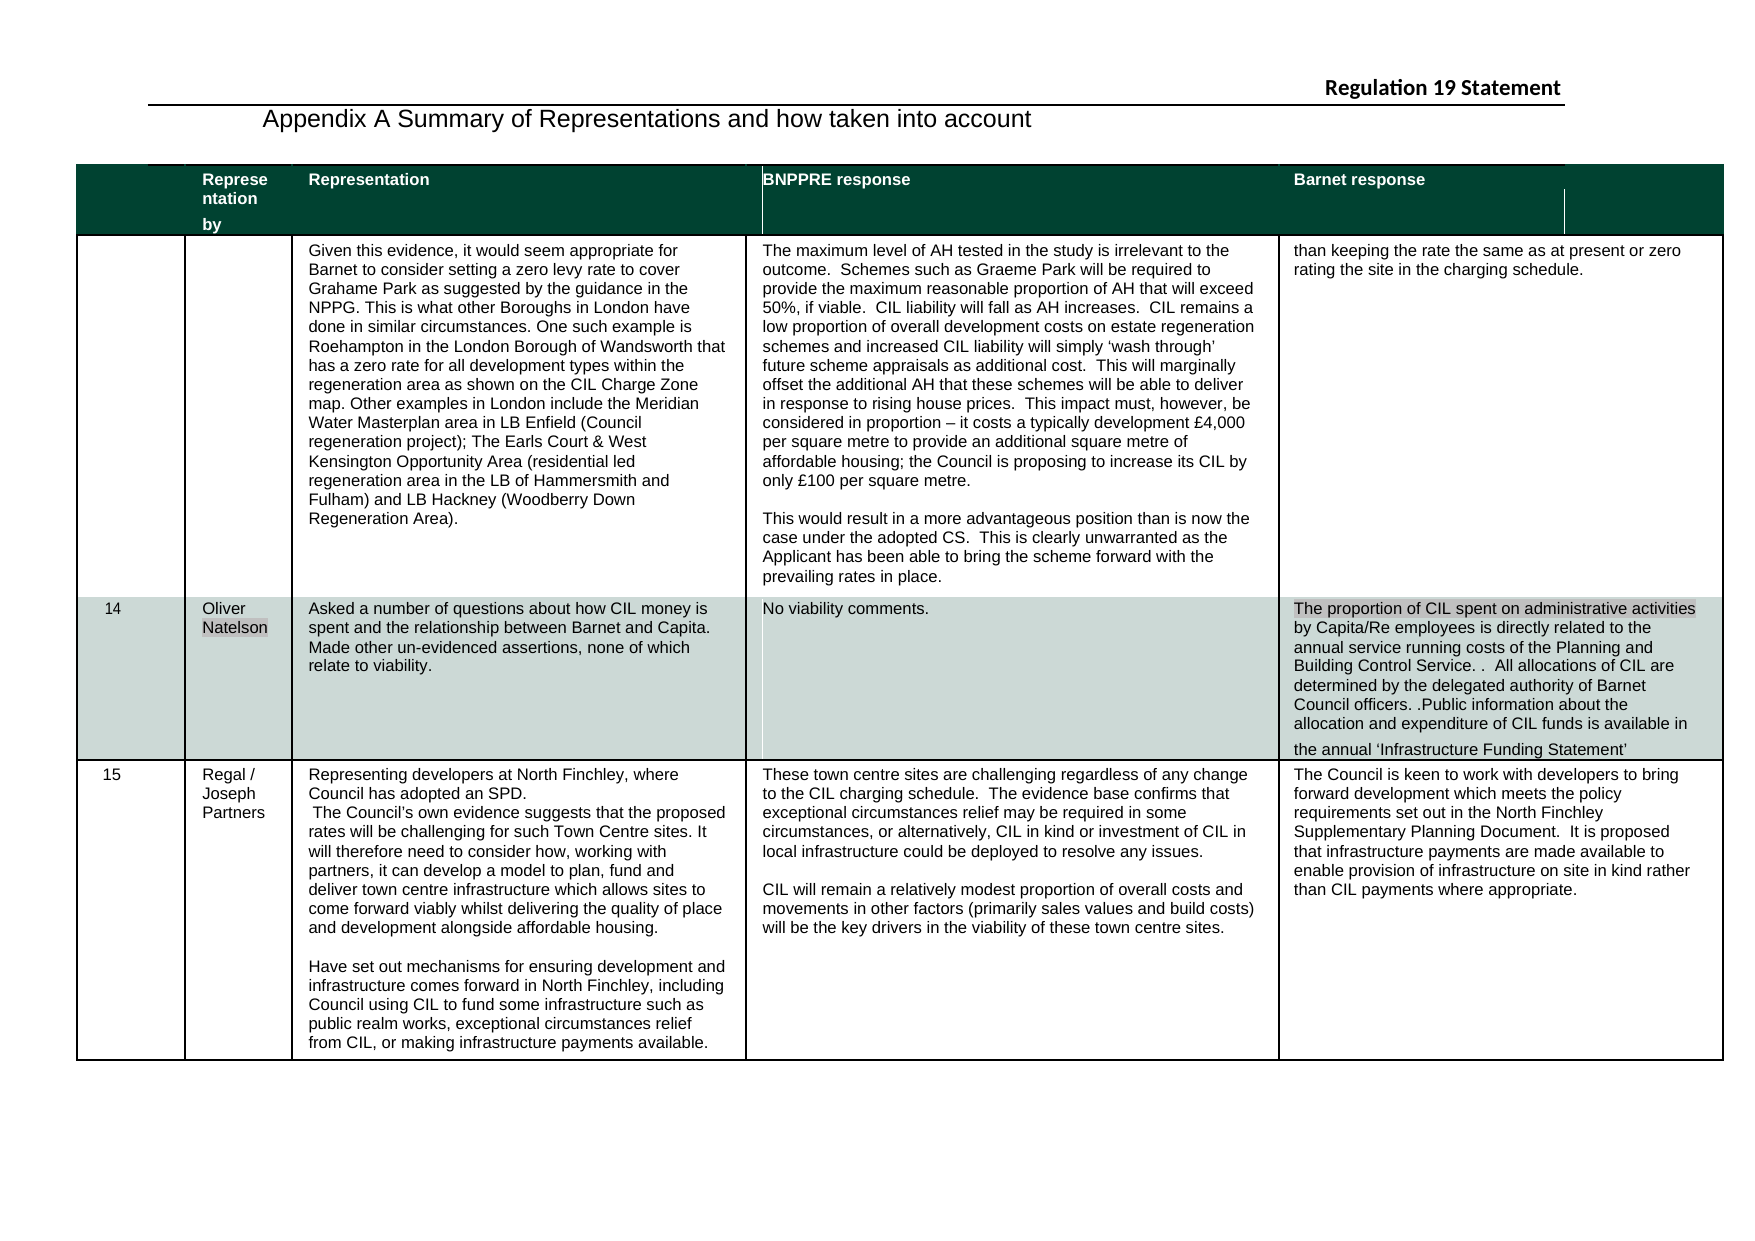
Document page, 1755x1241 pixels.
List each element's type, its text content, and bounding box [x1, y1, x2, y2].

table_cell [148, 761, 184, 784]
table_cell [148, 1033, 184, 1052]
table_cell [78, 823, 94, 841]
table_cell [94, 189, 148, 208]
table_cell [273, 714, 291, 733]
table_cell [308, 1053, 727, 1059]
table_cell [148, 733, 184, 759]
table_header [746, 73, 762, 101]
table_cell [1280, 618, 1294, 637]
table_cell [1258, 528, 1278, 547]
table_cell Joseph [186, 784, 291, 803]
table_cell [1565, 918, 1702, 937]
table_cell [293, 938, 308, 976]
table_cell [273, 918, 291, 937]
table_cell [94, 714, 148, 733]
table_cell Asked a number of questions about how CIL money is [308, 599, 727, 618]
table_cell will be the key drivers in the viability of these town centre sites. [763, 918, 1258, 937]
table_cell [1280, 599, 1294, 618]
table_cell [747, 189, 762, 208]
table_cell [293, 236, 308, 260]
table_cell [1258, 298, 1278, 317]
table_cell [186, 189, 202, 208]
table_cell [1702, 317, 1722, 336]
table_cell [202, 413, 273, 432]
table_cell [1279, 106, 1294, 133]
table_cell This would result in a more advantageous position than is now the [763, 509, 1258, 528]
table_cell [1565, 566, 1702, 586]
table_cell [747, 528, 762, 547]
table_cell by [202, 208, 273, 234]
table_cell [186, 1033, 202, 1052]
table_cell [273, 995, 291, 1014]
table_cell [747, 784, 762, 803]
table_cell [1280, 938, 1294, 976]
table_cell [148, 880, 184, 899]
table_cell [1280, 995, 1294, 1014]
table_cell [1258, 899, 1278, 918]
table_cell [763, 490, 1258, 509]
table_cell [1280, 236, 1294, 260]
table_cell [1280, 547, 1294, 566]
table_cell [1294, 189, 1564, 208]
table_cell [78, 394, 94, 413]
table_cell [273, 1053, 291, 1059]
table_cell [148, 695, 184, 714]
table_header [727, 73, 746, 101]
table_cell [1294, 547, 1564, 566]
table_cell Given this evidence, it would seem appropriate for [308, 236, 745, 260]
table_cell [1258, 260, 1278, 279]
table_cell [1702, 528, 1722, 547]
table_cell [78, 733, 94, 759]
table_cell [1565, 134, 1702, 164]
table_cell circumstances, or alternatively, CIL in kind or investment of CIL in [763, 823, 1258, 841]
table_cell [1280, 880, 1294, 899]
table_cell [1280, 336, 1294, 356]
table_cell [293, 823, 308, 841]
table_cell [747, 976, 762, 995]
table_cell [293, 618, 308, 637]
table_cell [186, 841, 202, 861]
table_cell [1702, 976, 1722, 995]
table_cell [202, 938, 273, 976]
table_cell [148, 566, 184, 586]
table_cell [763, 695, 1258, 714]
table_cell Kensington Opportunity Area (residential led [308, 451, 745, 471]
table_cell [308, 547, 727, 566]
table_cell case under the adopted CS. This is clearly unwarranted as the [763, 528, 1258, 547]
table_cell [78, 336, 94, 356]
table_cell [148, 336, 184, 356]
table_cell [1258, 803, 1278, 822]
table_cell [1280, 733, 1294, 759]
table_cell [747, 336, 762, 356]
table_cell [148, 413, 184, 432]
table_cell [148, 189, 184, 208]
table_cell [202, 298, 273, 317]
table_cell [747, 733, 762, 759]
table_cell [186, 880, 202, 899]
table_cell [1280, 918, 1294, 937]
table_cell [202, 471, 273, 490]
table_cell [1565, 189, 1702, 208]
table_cell [293, 599, 308, 618]
table_cell [727, 1053, 745, 1059]
table_cell [186, 236, 202, 260]
table_cell public realm works, exceptional circumstances relief [308, 1014, 745, 1033]
table_cell [308, 208, 727, 234]
table_cell [202, 676, 273, 695]
table_cell [186, 637, 202, 657]
table_cell [1280, 637, 1294, 657]
table_cell [293, 733, 308, 759]
table_cell the annual ‘Infrastructure Funding Statement’ [1294, 733, 1702, 759]
table_cell [1280, 471, 1294, 490]
table_cell [78, 490, 94, 509]
table_cell in response to rising house prices. This impact must, however, be [763, 394, 1258, 413]
table_cell [747, 599, 762, 618]
table_cell prevailing rates in place. [763, 566, 1258, 586]
table_cell [1280, 676, 1294, 695]
table_cell outcome. Schemes such as Graeme Park will be required to [763, 260, 1258, 279]
table_cell [94, 637, 148, 657]
table_cell [78, 451, 94, 471]
table_cell [1294, 995, 1564, 1014]
table_cell [273, 528, 291, 547]
table_cell [77, 104, 94, 133]
table_header Regulation 19 Statement [1294, 73, 1723, 101]
table_cell [273, 413, 291, 432]
table_cell [202, 134, 273, 164]
table_cell [185, 106, 202, 133]
table_cell rating the site in the charging schedule. [1294, 260, 1722, 279]
table_cell 50%, if viable. CIL liability will fall as AH increases. CIL remains a [763, 298, 1258, 317]
table_cell Applicant has been able to bring the scheme forward with the [763, 547, 1258, 566]
table_cell [1702, 394, 1722, 413]
table_cell [293, 317, 308, 336]
table_cell [1280, 509, 1294, 528]
table_cell [1258, 733, 1278, 759]
table_cell [78, 586, 148, 597]
table_cell [1258, 1033, 1278, 1052]
table_cell [78, 566, 94, 586]
table_cell Barnet response [1294, 164, 1702, 189]
table_cell [1565, 1033, 1702, 1052]
table_cell [747, 618, 762, 637]
table_cell [1565, 208, 1702, 234]
table_cell [186, 279, 202, 298]
table_cell [1294, 490, 1564, 509]
table_cell Supplementary Planning Document. It is proposed [1294, 823, 1722, 841]
table_cell [1258, 676, 1278, 695]
table_cell [78, 189, 94, 208]
table_cell [273, 657, 291, 676]
table_cell [1565, 104, 1702, 133]
table_cell [186, 676, 202, 695]
table_cell [202, 637, 273, 657]
table_cell [94, 451, 148, 471]
table_cell [1565, 451, 1702, 471]
table_cell offset the additional AH that these schemes will be able to deliver [763, 375, 1258, 394]
table_cell [1258, 586, 1278, 597]
table_cell [747, 899, 762, 918]
table_cell [148, 1053, 184, 1059]
table_cell [1702, 356, 1722, 375]
table_cell [1702, 995, 1722, 1014]
table_cell [202, 356, 273, 375]
table_cell [78, 1053, 94, 1059]
table_cell [293, 657, 308, 676]
table_cell [747, 823, 762, 841]
table_cell [1294, 451, 1564, 471]
table_cell [1702, 938, 1722, 976]
table_cell [1258, 490, 1278, 509]
table_cell schemes and increased CIL liability will simply ‘wash through’ [763, 336, 1258, 356]
table_cell [293, 841, 308, 861]
table_cell [148, 490, 184, 509]
table_cell [1294, 566, 1564, 586]
table_cell [293, 336, 308, 356]
table_cell [293, 208, 308, 234]
table_cell [1294, 1053, 1564, 1059]
table_cell [293, 394, 308, 413]
table_cell [1702, 695, 1722, 714]
table_cell [1258, 189, 1278, 208]
table_cell [273, 451, 291, 471]
table_cell [763, 676, 1258, 695]
table_cell [293, 413, 308, 432]
table_cell has a zero rate for all development types within the [308, 356, 745, 375]
table_cell [148, 451, 184, 471]
table_cell [78, 657, 94, 676]
table_cell [94, 899, 148, 918]
table_cell [1702, 490, 1722, 509]
table_cell [308, 676, 727, 695]
table_cell [1702, 599, 1722, 618]
table_cell Building Control Service. . All allocations of CIL are [1294, 657, 1702, 676]
table_cell [94, 918, 148, 937]
table_cell [1280, 166, 1294, 189]
table_cell [148, 106, 185, 133]
table_cell [727, 637, 745, 657]
table_cell [273, 336, 291, 356]
table_cell [273, 676, 291, 695]
table_cell than CIL payments where appropriate. [1294, 880, 1722, 899]
table_cell [293, 695, 308, 714]
table_cell [148, 676, 184, 695]
table_cell [94, 317, 148, 336]
table_cell future scheme appraisals as additional cost. This will marginally [763, 356, 1258, 375]
table_cell [293, 298, 308, 317]
table_cell Water Masterplan area in LB Enfield (Council [308, 413, 745, 432]
table_cell by Capita/Re employees is directly related to the [1294, 618, 1702, 637]
table_cell [1280, 317, 1294, 336]
table_cell [186, 375, 202, 394]
table_cell [94, 432, 148, 451]
table_cell [94, 490, 148, 509]
table_cell Represe [202, 166, 273, 189]
table_cell [1294, 317, 1564, 336]
table_cell [78, 976, 94, 995]
table_cell [202, 861, 273, 880]
table_cell [78, 714, 94, 733]
table_cell [747, 803, 762, 822]
table_cell [1702, 208, 1722, 234]
table_cell [273, 279, 291, 298]
table_cell [1280, 861, 1294, 880]
table_cell infrastructure comes forward in North Finchley, including [308, 976, 745, 995]
table_cell [1258, 761, 1278, 784]
table_cell [727, 528, 745, 547]
table_cell [78, 164, 94, 189]
table_cell relate to viability. [308, 657, 727, 676]
table_cell [94, 841, 148, 861]
table_cell [293, 918, 308, 937]
table_cell [78, 547, 94, 566]
table_cell [747, 208, 762, 234]
table_cell [94, 413, 148, 432]
table_cell [202, 1014, 273, 1033]
table_cell [202, 899, 273, 918]
table_cell [78, 1014, 94, 1033]
table_cell [186, 733, 202, 759]
table_cell [1280, 823, 1294, 841]
table_cell [202, 695, 273, 714]
table_cell from CIL, or making infrastructure payments available. [308, 1033, 745, 1052]
table_cell [747, 236, 762, 260]
table_cell [148, 260, 184, 279]
table_cell [1565, 976, 1702, 995]
table_cell [94, 1053, 148, 1059]
table_cell [727, 733, 745, 759]
table_cell rates will be challenging for such Town Centre sites. It [308, 823, 745, 841]
table_cell [763, 618, 1258, 637]
table_cell [1294, 1033, 1564, 1052]
table_cell [94, 528, 148, 547]
table_cell [727, 166, 745, 189]
table_cell [293, 861, 308, 880]
table_cell [747, 761, 762, 784]
table_cell Council has adopted an SPD. [308, 784, 745, 803]
table_cell [1280, 279, 1294, 298]
table_cell [747, 566, 762, 586]
table_cell [78, 509, 94, 528]
table_cell [148, 547, 184, 566]
table_cell considered in proportion – it costs a typically development £4,000 [763, 413, 1258, 432]
table_cell [148, 586, 184, 597]
table_cell [273, 1033, 291, 1052]
table_cell [293, 995, 308, 1014]
table_cell [763, 1033, 1258, 1052]
table_cell [1280, 586, 1294, 597]
table_cell The Council is keen to work with developers to bring [1294, 761, 1722, 784]
table_cell [202, 823, 273, 841]
table_cell [1280, 375, 1294, 394]
table_cell [78, 317, 94, 336]
table_cell [202, 566, 273, 586]
table_cell [273, 189, 291, 208]
table_cell [1294, 528, 1564, 547]
table_cell [148, 471, 184, 490]
table_cell [1294, 134, 1564, 164]
table_cell [78, 375, 94, 394]
table_cell [94, 657, 148, 676]
table_cell [1280, 899, 1294, 918]
table_cell [747, 490, 762, 509]
table_cell [273, 394, 291, 413]
table_cell [186, 509, 202, 528]
table_cell Council using CIL to fund some infrastructure such as [308, 995, 745, 1014]
table_cell [202, 1033, 273, 1052]
table_cell [1258, 166, 1278, 189]
table_cell [273, 637, 291, 657]
table_cell [1294, 918, 1564, 937]
table_cell Barnet to consider setting a zero levy rate to cover [308, 260, 745, 279]
table_cell [1258, 695, 1278, 714]
table_cell Regeneration Area). [308, 509, 745, 528]
table_cell ntation [202, 189, 273, 208]
table_cell [763, 733, 1258, 759]
table_cell [727, 714, 745, 733]
table_cell [1258, 841, 1278, 861]
table_cell [763, 714, 1258, 733]
table_cell [94, 995, 148, 1014]
table_cell [273, 899, 291, 918]
table_cell [1702, 336, 1722, 356]
table_cell [202, 528, 273, 547]
table_cell movements in other factors (primarily sales values and build costs) [763, 899, 1258, 918]
table_cell [186, 317, 202, 336]
table_cell [273, 841, 291, 861]
table_cell [94, 208, 148, 234]
table_cell [148, 432, 184, 451]
table_cell [1258, 336, 1278, 356]
table_cell [747, 298, 762, 317]
table_cell [1702, 451, 1722, 471]
table_cell [1280, 413, 1294, 432]
table_cell [273, 861, 291, 880]
table_cell [78, 471, 94, 490]
table_cell [273, 471, 291, 490]
table_cell [202, 394, 273, 413]
table_cell [293, 547, 308, 566]
table_cell [1258, 599, 1278, 618]
table_cell [1702, 1053, 1722, 1059]
table_cell [727, 566, 745, 586]
table_cell [202, 1053, 273, 1059]
table_cell [1280, 803, 1294, 822]
table_cell [94, 164, 148, 189]
table_cell [186, 657, 202, 676]
table_cell [273, 1014, 291, 1033]
table_cell The proportion of CIL spent on administrative activities [1294, 599, 1702, 618]
table_cell [1280, 298, 1294, 317]
table_cell [78, 784, 94, 803]
table_cell [293, 490, 308, 509]
table_cell [94, 260, 148, 279]
table_cell [763, 657, 1258, 676]
table_cell [1294, 356, 1564, 375]
table_cell [1294, 279, 1564, 298]
table_cell [1258, 356, 1278, 375]
table_cell [293, 471, 308, 490]
table_cell [186, 356, 202, 375]
table_cell [202, 657, 273, 676]
table_cell [293, 880, 308, 899]
table_cell regeneration area in the LB of Hammersmith and [308, 471, 745, 490]
table_cell [1702, 547, 1722, 566]
table_cell [202, 733, 273, 759]
table_cell [293, 451, 308, 471]
table_cell [78, 995, 94, 1014]
table_cell [148, 375, 184, 394]
table_cell [293, 279, 308, 298]
table_cell [1258, 637, 1278, 657]
table_cell [1294, 899, 1564, 918]
table_cell [148, 599, 184, 618]
table_cell [78, 356, 94, 375]
table_cell 15 [78, 761, 148, 784]
table_cell [273, 298, 291, 317]
table_cell Representing developers at North Finchley, where [308, 761, 745, 784]
table_cell [1280, 841, 1294, 861]
table_cell [1565, 471, 1702, 490]
table_cell [747, 356, 762, 375]
table_cell [293, 166, 308, 189]
table_cell [78, 618, 94, 637]
table_cell [78, 676, 94, 695]
table_cell [1565, 356, 1702, 375]
table_cell [186, 695, 202, 714]
table_cell [1702, 134, 1723, 164]
table_cell [1258, 236, 1278, 260]
table_cell [186, 1014, 202, 1033]
table_cell Made other un-evidenced assertions, none of which [308, 637, 727, 657]
table_cell requirements set out in the North Finchley [1294, 803, 1722, 822]
table_cell [186, 432, 202, 451]
table_cell affordable housing; the Council is proposing to increase its CIL by [763, 451, 1258, 471]
table_cell determined by the delegated authority of Barnet [1294, 676, 1702, 695]
table_cell [148, 899, 184, 918]
table_cell [1258, 861, 1278, 880]
table_cell [186, 547, 202, 566]
table_cell [273, 938, 291, 976]
table_cell [1258, 375, 1278, 394]
table_cell [1294, 976, 1564, 995]
table_cell [293, 528, 308, 547]
table_cell [1294, 432, 1564, 451]
table_cell [1258, 618, 1278, 637]
table_cell [1565, 938, 1702, 976]
table_cell [186, 566, 202, 586]
table_cell [78, 899, 94, 918]
table_cell [308, 586, 745, 597]
table_cell [94, 104, 148, 133]
table_cell Regal / [186, 761, 291, 784]
table_cell [148, 637, 184, 657]
table_cell partners, it can develop a model to plan, fund and [308, 861, 745, 880]
table_cell [727, 618, 745, 637]
table_cell [747, 586, 762, 597]
table_cell The Council’s own evidence suggests that the proposed [308, 803, 745, 822]
table_cell come forward viably whilst delivering the quality of place [308, 899, 745, 918]
table_cell [292, 134, 308, 164]
table_cell [273, 566, 291, 586]
table_cell [148, 528, 184, 547]
table_cell [1702, 899, 1722, 918]
table_cell [293, 676, 308, 695]
table_cell [148, 918, 184, 937]
table_cell [1565, 547, 1702, 566]
table_cell [148, 394, 184, 413]
table_cell [747, 547, 762, 566]
table_cell [293, 586, 308, 597]
table_cell [747, 471, 762, 490]
table_cell [148, 657, 184, 676]
table_cell [186, 586, 291, 597]
table_cell [747, 995, 762, 1014]
table_cell [94, 784, 148, 803]
table_cell [148, 317, 184, 336]
table_cell [308, 714, 727, 733]
table_cell [78, 1033, 94, 1052]
table_cell [186, 1053, 202, 1059]
table_cell [1702, 676, 1722, 695]
table_cell [763, 1053, 1258, 1059]
table_cell [763, 189, 1258, 208]
table_cell [308, 528, 727, 547]
table_cell [293, 375, 308, 394]
table_cell [1565, 490, 1702, 509]
table_cell [186, 471, 202, 490]
table_cell [1280, 451, 1294, 471]
table_cell [273, 976, 291, 995]
table_cell [202, 336, 273, 356]
table_cell [78, 432, 94, 451]
table_cell [78, 236, 94, 260]
table_cell Grahame Park as suggested by the guidance in the [308, 279, 745, 298]
table_cell [1565, 509, 1702, 528]
table_cell [1565, 413, 1702, 432]
table_cell that infrastructure payments are made available to [1294, 841, 1722, 861]
table_cell [1565, 1014, 1702, 1033]
table_cell [186, 861, 202, 880]
table_cell [1280, 1053, 1294, 1059]
table_cell [148, 1014, 184, 1033]
table_cell [202, 236, 273, 260]
table_cell [1294, 413, 1564, 432]
table_cell [747, 938, 762, 976]
table_cell [94, 375, 148, 394]
table_cell [273, 166, 291, 189]
table_header [308, 73, 727, 101]
table_cell CIL will remain a relatively modest proportion of overall costs and [763, 880, 1258, 899]
table_cell NPPG. This is what other Boroughs in London have [308, 298, 745, 317]
table_cell [78, 841, 94, 861]
table_cell [94, 298, 148, 317]
table_cell [1258, 471, 1278, 490]
table_cell [1702, 189, 1722, 208]
table_cell [308, 134, 727, 164]
table_cell allocation and expenditure of CIL funds is available in [1294, 714, 1702, 733]
table_cell [747, 1014, 762, 1033]
table_cell [186, 899, 202, 918]
table_cell [1294, 586, 1722, 597]
table_cell [186, 714, 202, 733]
table_cell [202, 995, 273, 1014]
table_cell [78, 279, 94, 298]
table_cell [1279, 134, 1294, 164]
table_cell [94, 733, 148, 759]
table_cell [727, 208, 745, 234]
table_cell provide the maximum reasonable proportion of AH that will exceed [763, 279, 1258, 298]
table_cell [273, 599, 291, 618]
table_cell [202, 432, 273, 451]
table_cell [1565, 375, 1702, 394]
table_cell [148, 841, 184, 861]
table_cell [747, 637, 762, 657]
table_cell [148, 618, 184, 637]
table_cell [1258, 566, 1278, 586]
table_cell [1258, 657, 1278, 676]
table_cell [727, 547, 745, 566]
table_cell [186, 490, 202, 509]
table_cell [94, 471, 148, 490]
table_cell [1280, 356, 1294, 375]
table_cell [273, 375, 291, 394]
table_cell [94, 938, 148, 976]
table_cell [1280, 657, 1294, 676]
table_cell [1702, 1033, 1722, 1052]
table_cell [1294, 1014, 1564, 1033]
table_cell [148, 236, 184, 260]
table_cell [1565, 432, 1702, 451]
table_cell [747, 509, 762, 528]
table_cell [186, 451, 202, 471]
table_header [292, 73, 308, 101]
table_cell [273, 547, 291, 566]
table_cell [186, 298, 202, 317]
table_cell [763, 134, 1258, 164]
table_cell [1258, 279, 1278, 298]
table_cell [727, 657, 745, 676]
table_cell [293, 1053, 308, 1059]
table_cell [1258, 976, 1278, 995]
table_cell [727, 676, 745, 695]
table_cell [273, 618, 291, 637]
table_cell [186, 413, 202, 432]
table_cell [94, 618, 148, 637]
table_cell [273, 695, 291, 714]
table_cell [1258, 880, 1278, 899]
table_cell [148, 976, 184, 995]
table_cell [78, 260, 94, 279]
table_cell [763, 995, 1258, 1014]
table_cell [1565, 336, 1702, 356]
table_cell [148, 861, 184, 880]
table_cell [1258, 451, 1278, 471]
table_cell BNPPRE response [763, 166, 1258, 189]
table_cell [94, 547, 148, 566]
table_cell [94, 509, 148, 528]
table_cell [202, 490, 273, 509]
table_cell [78, 528, 94, 547]
table_cell [1280, 566, 1294, 586]
table_cell [1702, 509, 1722, 528]
table_cell [186, 918, 202, 937]
table_cell [94, 823, 148, 841]
table_cell [1294, 375, 1564, 394]
table_cell Fulham) and LB Hackney (Woodberry Down [308, 490, 745, 509]
table_cell [293, 1014, 308, 1033]
table_cell [1702, 637, 1722, 657]
table_cell [763, 938, 1258, 976]
table_cell [1280, 1014, 1294, 1033]
table_cell [78, 208, 94, 234]
table_cell [746, 134, 762, 164]
table_cell [202, 976, 273, 995]
table_cell [763, 861, 1258, 880]
table_cell [308, 733, 727, 759]
table_cell [1258, 1014, 1278, 1033]
table_cell [1702, 164, 1722, 189]
table_cell [186, 995, 202, 1014]
table_cell [1294, 471, 1564, 490]
table_cell [202, 509, 273, 528]
table_cell [1280, 695, 1294, 714]
table_cell [94, 880, 148, 899]
table_cell [78, 861, 94, 880]
table_cell [185, 134, 202, 164]
table_cell [1294, 394, 1564, 413]
table_cell [747, 1033, 762, 1052]
table_cell [1258, 1053, 1278, 1059]
table_cell [273, 490, 291, 509]
table_cell [78, 413, 94, 432]
table_cell only £100 per square metre. [763, 471, 1258, 490]
table_cell Representation [308, 166, 727, 189]
table_cell [78, 695, 94, 714]
table_cell local infrastructure could be deployed to resolve any issues. [763, 841, 1258, 861]
table_cell [273, 134, 292, 164]
table_cell [186, 599, 202, 618]
table_cell [148, 995, 184, 1014]
table_cell [94, 976, 148, 995]
table_cell low proportion of overall development costs on estate regeneration [763, 317, 1258, 336]
table_header [202, 73, 273, 101]
table_cell [1258, 317, 1278, 336]
table_cell Have set out mechanisms for ensuring development and [308, 938, 745, 976]
table_cell [1258, 823, 1278, 841]
table_header [1258, 73, 1279, 101]
table_cell [727, 189, 745, 208]
table_cell spent and the relationship between Barnet and Capita. [308, 618, 727, 637]
table_cell 14 [94, 599, 148, 618]
table_cell [94, 356, 148, 375]
table_cell [202, 547, 273, 566]
table_cell [1702, 279, 1722, 298]
table_cell [1702, 471, 1722, 490]
table_cell enable provision of infrastructure on site in kind rather [1294, 861, 1722, 880]
table_cell [1565, 995, 1702, 1014]
table_cell [1294, 509, 1564, 528]
table_cell [1258, 394, 1278, 413]
table_cell [1258, 208, 1278, 234]
table_cell [747, 841, 762, 861]
table_cell [273, 880, 291, 899]
table_cell [1280, 260, 1294, 279]
table_cell [273, 356, 291, 375]
table_cell [94, 394, 148, 413]
table_cell [293, 803, 308, 822]
table_cell [1702, 413, 1722, 432]
table_cell [273, 317, 291, 336]
table_cell [148, 784, 184, 803]
table_cell [78, 918, 94, 937]
table_cell [747, 432, 762, 451]
table_cell [293, 356, 308, 375]
table_cell [273, 260, 291, 279]
table_cell [148, 298, 184, 317]
table_header [148, 73, 185, 101]
table_cell [763, 586, 1258, 597]
table_cell [293, 761, 308, 784]
table_cell [747, 413, 762, 432]
table_cell [202, 279, 273, 298]
table_cell [747, 880, 762, 899]
table_cell [94, 566, 148, 586]
table_cell [747, 1053, 762, 1059]
table_cell regeneration project); The Earls Court & West [308, 432, 745, 451]
table_cell than keeping the rate the same as at present or zero [1294, 236, 1722, 260]
table_cell [293, 566, 308, 586]
table_header [1279, 73, 1294, 101]
table_cell [727, 134, 746, 164]
table_cell to the CIL charging schedule. The evidence base confirms that [763, 784, 1258, 803]
table_cell [1258, 509, 1278, 528]
table_cell [727, 695, 745, 714]
table_cell [747, 451, 762, 471]
table_cell [1294, 106, 1564, 133]
table_cell [747, 714, 762, 733]
table_cell [1294, 938, 1564, 976]
table_cell [1565, 528, 1702, 547]
table_cell [308, 189, 727, 208]
table_cell [1565, 317, 1702, 336]
table_cell [1258, 938, 1278, 976]
table_cell [293, 976, 308, 995]
table_cell [273, 733, 291, 759]
table_cell The maximum level of AH tested in the study is irrelevant to the [763, 236, 1258, 260]
table_cell [747, 317, 762, 336]
table_cell [94, 236, 148, 260]
table_cell [94, 803, 148, 822]
table_cell [747, 676, 762, 695]
table_cell [94, 695, 148, 714]
table_header [763, 73, 1258, 101]
table_cell [94, 1033, 148, 1052]
table_cell [293, 1033, 308, 1052]
table_cell [77, 134, 94, 164]
table_cell [202, 918, 273, 937]
table_cell [747, 375, 762, 394]
table_cell [148, 803, 184, 822]
table_cell [1294, 208, 1564, 234]
table_cell [293, 714, 308, 733]
table_cell [186, 208, 202, 234]
table_cell [1280, 189, 1294, 208]
table_cell [1258, 995, 1278, 1014]
table_cell [202, 260, 273, 279]
table_cell [202, 375, 273, 394]
table_cell [1280, 432, 1294, 451]
table_cell [1280, 976, 1294, 995]
table_cell [293, 637, 308, 657]
table_cell [186, 394, 202, 413]
table_cell [94, 1014, 148, 1033]
table_cell map. Other examples in London include the Meridian [308, 394, 745, 413]
table_cell Partners [186, 803, 291, 822]
table_cell [202, 841, 273, 861]
table_cell [1565, 394, 1702, 413]
table_cell [308, 566, 727, 586]
table_cell [747, 695, 762, 714]
table_cell [148, 279, 184, 298]
table_cell [1702, 375, 1722, 394]
table_cell [1280, 714, 1294, 733]
table_cell [747, 260, 762, 279]
table_cell [1258, 134, 1279, 164]
table_cell [202, 880, 273, 899]
table_cell [186, 823, 202, 841]
table_cell per square metre to provide an additional square metre of [763, 432, 1258, 451]
table_cell forward development which meets the policy [1294, 784, 1722, 803]
table_cell [1565, 279, 1702, 298]
table_cell [148, 166, 184, 189]
table_cell [148, 938, 184, 976]
table_cell [78, 938, 94, 976]
table_cell [94, 336, 148, 356]
table_cell [763, 976, 1258, 995]
table_cell [78, 880, 94, 899]
table_cell [1702, 104, 1723, 133]
table_cell [293, 189, 308, 208]
table_header [273, 73, 292, 101]
table_cell [202, 317, 273, 336]
table_cell [1258, 784, 1278, 803]
table_cell [747, 861, 762, 880]
table_cell [148, 509, 184, 528]
table_cell exceptional circumstances relief may be required in some [763, 803, 1258, 822]
table_cell [1258, 413, 1278, 432]
table_cell Roehampton in the London Borough of Wandsworth that [308, 336, 745, 356]
table_cell [1280, 784, 1294, 803]
table_cell [1258, 432, 1278, 451]
table_cell [1702, 618, 1722, 637]
table_cell Council officers. .Public information about the [1294, 695, 1702, 714]
table_cell [186, 336, 202, 356]
table_cell [1702, 733, 1722, 759]
table_cell [1702, 918, 1722, 937]
table_cell [186, 528, 202, 547]
table_cell [763, 208, 1258, 234]
table_cell [763, 1014, 1258, 1033]
table_cell [78, 599, 94, 618]
table_cell [148, 208, 184, 234]
table_cell [78, 637, 94, 657]
table_cell [94, 676, 148, 695]
table_cell [747, 394, 762, 413]
table_cell [1280, 1033, 1294, 1052]
table_cell [1294, 336, 1564, 356]
table_cell [1258, 106, 1279, 133]
table_cell [273, 236, 291, 260]
table_cell [186, 260, 202, 279]
table_cell [1702, 432, 1722, 451]
table_cell [293, 899, 308, 918]
table_cell [727, 599, 745, 618]
table_cell [94, 134, 148, 164]
table_cell [1702, 657, 1722, 676]
table_cell regeneration area as shown on the CIL Charge Zone [308, 375, 745, 394]
table_cell [186, 166, 202, 189]
table_cell [1565, 298, 1702, 317]
table_cell [1280, 394, 1294, 413]
table_cell [763, 637, 1258, 657]
table_cell done in similar circumstances. One such example is [308, 317, 745, 336]
table_cell [1702, 298, 1722, 317]
table_cell [202, 714, 273, 733]
table_cell [273, 208, 291, 234]
table_cell [1280, 528, 1294, 547]
table_cell annual service running costs of the Planning and [1294, 637, 1702, 657]
table_cell [1280, 761, 1294, 784]
table_cell [1702, 566, 1722, 586]
table_cell [148, 356, 184, 375]
table_cell [273, 432, 291, 451]
table_cell and development alongside affordable housing. [308, 918, 745, 937]
table_cell [1702, 714, 1722, 733]
table_cell [293, 260, 308, 279]
table_cell [1565, 899, 1702, 918]
table_cell [293, 432, 308, 451]
table_cell [148, 714, 184, 733]
table_cell [293, 509, 308, 528]
table_cell [273, 509, 291, 528]
table_cell Oliver [202, 599, 273, 618]
table_cell [1702, 1014, 1722, 1033]
table_cell [78, 298, 94, 317]
table_cell [1294, 298, 1564, 317]
table_cell [1258, 547, 1278, 566]
table_cell [747, 279, 762, 298]
table_cell [186, 618, 202, 637]
table_cell [1258, 714, 1278, 733]
table_cell deliver town centre infrastructure which allows sites to [308, 880, 745, 899]
table_header [94, 73, 148, 101]
table_cell [293, 784, 308, 803]
table_header [77, 73, 94, 101]
table_cell will therefore need to consider how, working with [308, 841, 745, 861]
table_cell [747, 166, 762, 189]
table_cell [747, 657, 762, 676]
table_cell [1280, 490, 1294, 509]
table_cell [308, 695, 727, 714]
table_header [185, 73, 202, 101]
table_cell [1280, 208, 1294, 234]
table_cell [1258, 918, 1278, 937]
table_cell [148, 823, 184, 841]
table_cell [273, 823, 291, 841]
table_cell Natelson [202, 618, 273, 637]
table_cell No viability comments. [763, 599, 1258, 618]
table_cell [94, 279, 148, 298]
table_cell Appendix A Summary of Representations and how taken into account [202, 106, 1258, 133]
table_cell [1565, 1053, 1702, 1059]
table_cell These town centre sites are challenging regardless of any change [763, 761, 1258, 784]
table_cell [186, 938, 202, 976]
table_cell [148, 134, 185, 164]
table_cell [202, 451, 273, 471]
table_cell [78, 803, 94, 822]
table_cell [747, 918, 762, 937]
table_cell [186, 976, 202, 995]
table_cell [94, 861, 148, 880]
